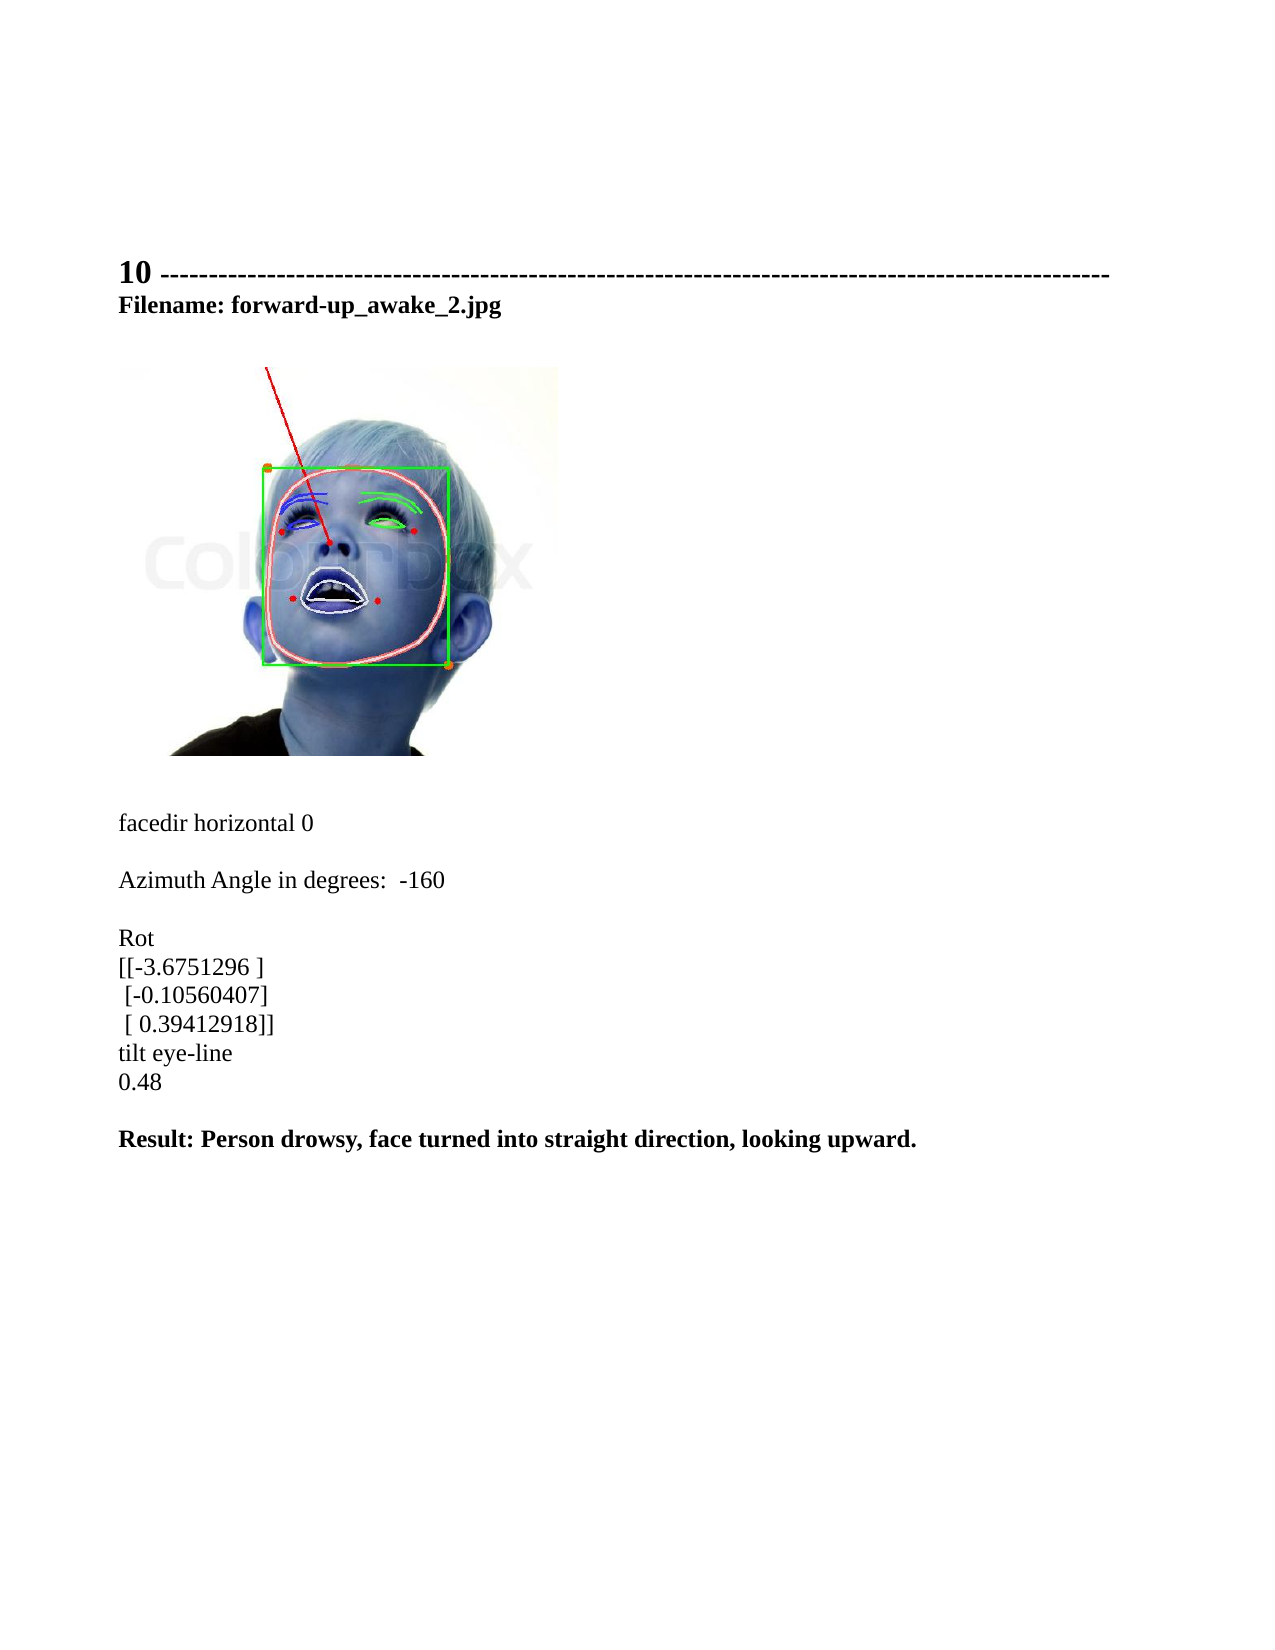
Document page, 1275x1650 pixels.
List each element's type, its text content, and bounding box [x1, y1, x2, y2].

text facedir horizontal 0 [118, 808, 1157, 837]
text tilt eye-line [118, 1038, 1157, 1067]
text Result: Person drowsy, face turned into straight direction, looking upward. [118, 1124, 1157, 1153]
text [[-3.6751296 ] [118, 952, 1157, 981]
text Rot [118, 923, 1157, 952]
text Filename: forward-up_awake_2.jpg [118, 291, 1157, 319]
text [ 0.39412918]] [118, 1009, 1157, 1038]
text 0.48 [118, 1067, 1157, 1096]
text Azimuth Angle in degrees: -160 [118, 866, 1157, 894]
text 10 -------------------------------------------------------------------------------------------------- [118, 252, 1157, 291]
picture [120, 348, 559, 777]
text [-0.10560407] [118, 981, 1157, 1009]
